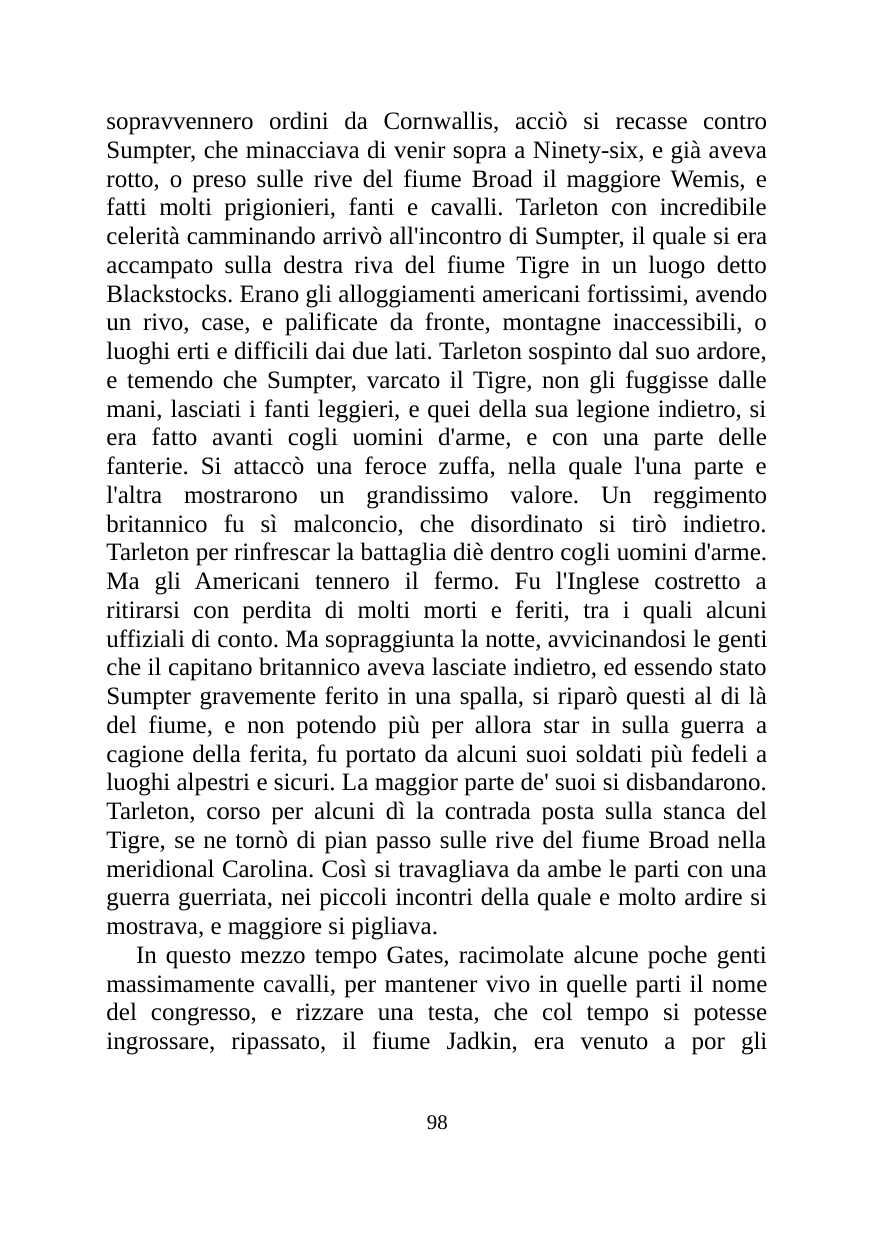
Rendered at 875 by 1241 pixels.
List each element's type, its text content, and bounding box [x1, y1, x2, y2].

text sopravvennero ordini da Cornwallis, acciò si recasse contro Sumpter, che minacciava di venir sopra a Ninety-six, e già aveva rotto, o preso sulle rive del fiume Broad il maggiore Wemis, e fatti molti prigionieri, fanti e cavalli. Tarleton con incredibile celerità camminando arrivò all'incontro di Sumpter, il quale si era accampato sulla destra riva del fiume Tigre in un luogo detto Blackstocks. Erano gli alloggiamenti americani fortissimi, avendo un rivo, case, e palificate da fronte, montagne inaccessibili, o luoghi erti e difficili dai due lati. Tarleton sospinto dal suo ardore, e temendo che Sumpter, varcato il Tigre, non gli fuggisse dalle mani, lasciati i fanti leggieri, e quei della sua legione indietro, si era fatto avanti cogli uomini d'arme, e con una parte delle fanterie. Si attaccò una feroce zuffa, nella quale l'una parte e l'altra mostrarono un grandissimo valore. Un reggimento britannico fu sì malconcio, che disordinato si tirò indietro. Tarleton per rinfrescar la battaglia diè dentro cogli uomini d'arme. Ma gli Americani tennero il fermo. Fu l'Inglese costretto a ritirarsi con perdita di molti morti e feriti, tra i quali alcuni uffiziali di conto. Ma sopraggiunta la notte, avvicinandosi le genti che il capitano britannico aveva lasciate indietro, ed essendo stato Sumpter gravemente ferito in una spalla, si riparò questi al di là del fiume, e non potendo più per allora star in sulla guerra a cagione della ferita, fu portato da alcuni suoi soldati più fedeli a luoghi alpestri e sicuri. La maggior parte de' suoi si disbandarono. Tarleton, corso per alcuni dì la contrada posta sulla stanca del Tigre, se ne tornò di pian passo sulle rive del fiume Broad nella meridional Carolina. Così si travagliava da ambe le parti con una guerra guerriata, nei piccoli incontri della quale e molto ardire si mostrava, e maggiore si pigliava. [106, 106, 768, 940]
text In questo mezzo tempo Gates, racimolate alcune poche genti massimamente cavalli, per mantener vivo in quelle parti il nome del congresso, e rizzare una testa, che col tempo si potesse ingrossare, ripassato, il fiume Jadkin, era venuto a por gli [106, 940, 768, 1055]
